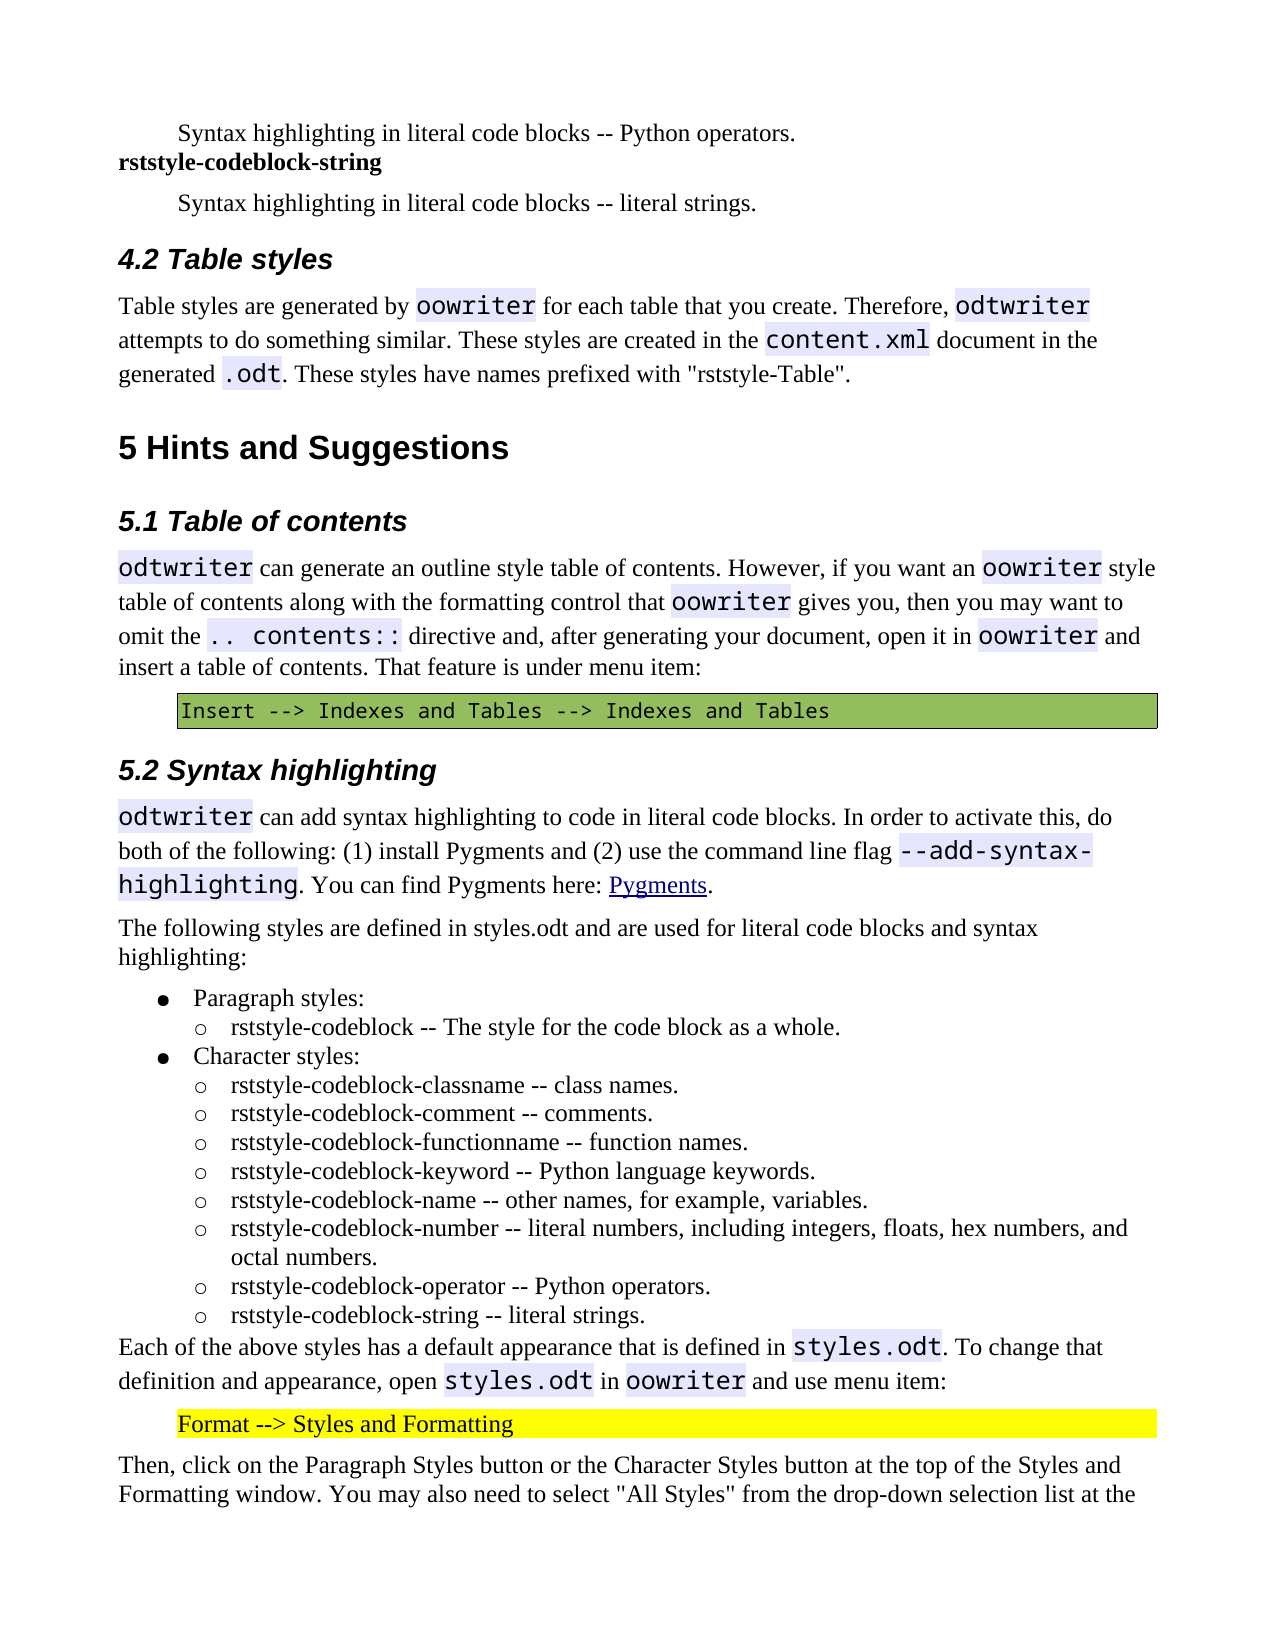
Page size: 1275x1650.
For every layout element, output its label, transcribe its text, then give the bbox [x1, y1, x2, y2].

text odtwriter can add syntax highlighting to code in literal code blocks. In order to activate this, do both of the following: (1) install Pygments and (2) use the command line flag --add-syntax-highlighting. You can find Pygments here: Pygments. [118, 799, 1157, 901]
list rststyle-codeblock -- The style for the code block as a whole. [193, 1012, 1157, 1041]
text The following styles are defined in styles.odt and are used for literal code blocks and syntax highlighting: [118, 913, 1157, 971]
subtitle 4.2 Table styles [118, 242, 1157, 275]
list rststyle-codeblock-functionname -- function names. [193, 1127, 1157, 1156]
list rststyle-codeblock-comment -- comments. [193, 1098, 1157, 1127]
list rststyle-codeblock-keyword -- Python language keywords. [193, 1156, 1157, 1185]
list rststyle-codeblock-classname -- class names. [193, 1070, 1157, 1098]
list rststyle-codeblock-operator -- Python operators. [193, 1271, 1157, 1300]
text Syntax highlighting in literal code blocks -- literal strings. [177, 188, 1157, 217]
subtitle 5 Hints and Suggestions [118, 428, 1157, 466]
list Character styles: [156, 1041, 1157, 1070]
text odtwriter can generate an outline style table of contents. However, if you want an oowriter style table of contents along with the formatting control that oowriter gives you, then you may want to omit the .. contents:: directive and, after generating your document, open it in oowriter and insert a table of contents. That feature is under menu item: [118, 550, 1157, 681]
list rststyle-codeblock-name -- other names, for example, variables. [193, 1185, 1157, 1213]
list rststyle-codeblock-number -- literal numbers, including integers, floats, hex numbers, and octal numbers. [193, 1213, 1157, 1271]
text Then, click on the Paragraph Styles button or the Character Styles button at the top of the Styles and Formatting window. You may also need to select "All Styles" from the drop-down selection list at the [118, 1450, 1157, 1508]
text Each of the above styles has a default appearance that is defined in styles.odt. To change that definition and appearance, open styles.odt in oowriter and use menu item: [118, 1328, 1157, 1397]
text rststyle-codeblock-string [118, 147, 1157, 176]
subtitle 5.2 Syntax highlighting [118, 753, 1157, 786]
text Format --> Styles and Formatting [177, 1409, 1157, 1438]
text Syntax highlighting in literal code blocks -- Python operators. [177, 118, 1157, 147]
text Table styles are generated by oowriter for each table that you create. Therefore, odtwriter attempts to do something similar. These styles are created in the content.xml document in the generated .odt. These styles have names prefixed with "rststyle-Table". [118, 288, 1157, 390]
subtitle 5.1 Table of contents [118, 504, 1157, 537]
list rststyle-codeblock-string -- literal strings. [193, 1300, 1157, 1328]
list Paragraph styles: [156, 983, 1157, 1012]
text Insert --> Indexes and Tables --> Indexes and Tables [178, 694, 1157, 728]
